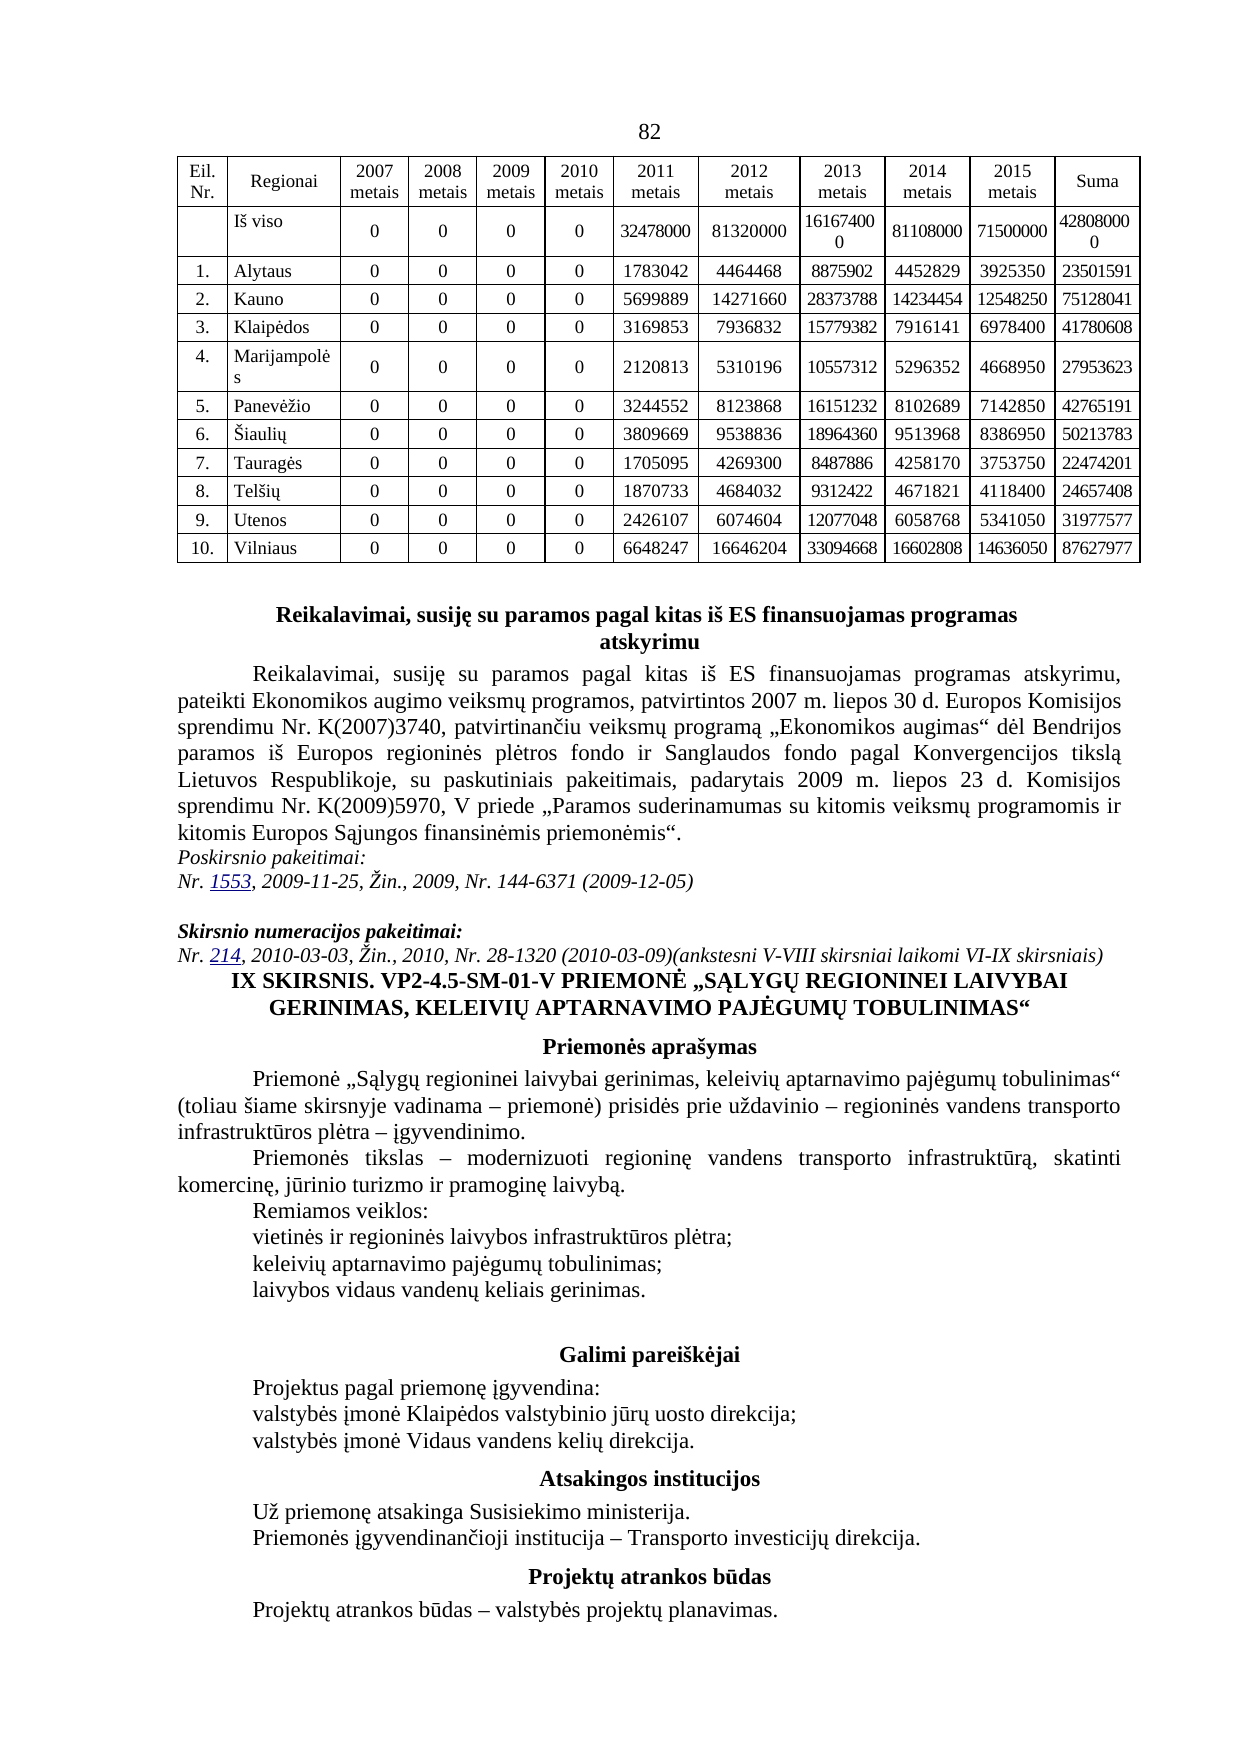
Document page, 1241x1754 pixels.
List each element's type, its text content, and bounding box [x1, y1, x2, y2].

table_cell 0 [477, 342, 544, 391]
table_cell 0 [409, 285, 476, 312]
text Remiamos veiklos: [177, 1197, 1122, 1223]
table_cell 6058768 [886, 506, 969, 533]
table_cell 2. [178, 285, 227, 312]
table_cell 16646204 [699, 534, 799, 562]
table_cell 22474201 [1056, 449, 1139, 476]
table_cell Klaipėdos [228, 314, 340, 341]
table_cell 161674000 [801, 207, 884, 256]
table_cell 3244552 [614, 392, 698, 419]
text Nr. 1553, 2009-11-25, Žin., 2009, Nr. 144-6371 (2009-12-05) [177, 869, 1122, 893]
table_header 2013 metais [801, 157, 884, 206]
text vietinės ir regioninės laivybos infrastruktūros plėtra; [177, 1223, 1122, 1250]
table_cell 0 [477, 534, 544, 562]
table_cell 0 [341, 420, 408, 448]
table_cell 75128041 [1056, 285, 1139, 312]
table_cell 0 [341, 342, 408, 391]
table_cell 15779382 [801, 314, 884, 341]
text laivybos vidaus vandenų keliais gerinimas. [177, 1276, 1122, 1302]
table_cell 41780608 [1056, 314, 1139, 341]
table_cell 0 [546, 257, 613, 284]
table_cell 16151232 [801, 392, 884, 419]
table_cell 9312422 [801, 477, 884, 505]
table_cell 0 [409, 342, 476, 391]
table_cell Telšių [228, 477, 340, 505]
table_cell 0 [477, 392, 544, 419]
table_cell 23501591 [1056, 257, 1139, 284]
table_cell 6. [178, 420, 227, 448]
table_cell 8123868 [699, 392, 799, 419]
table_cell 0 [409, 420, 476, 448]
text Projektus pagal priemonę įgyvendina: [177, 1374, 1122, 1400]
table_cell 3753750 [971, 449, 1054, 476]
table_cell 0 [477, 314, 544, 341]
table_header 2008 metais [409, 157, 476, 206]
table_cell 12548250 [971, 285, 1054, 312]
text Galimi pareiškėjai [177, 1341, 1122, 1368]
table_cell 0 [409, 449, 476, 476]
table_cell 4668950 [971, 342, 1054, 391]
text Priemonės įgyvendinančioji institucija – Transporto investicijų direkcija. [177, 1524, 1122, 1551]
table_cell 4684032 [699, 477, 799, 505]
table_cell 32478000 [614, 207, 698, 256]
table_cell 0 [546, 207, 613, 256]
table_cell 0 [546, 342, 613, 391]
table_cell 0 [546, 477, 613, 505]
table_cell Iš viso [228, 207, 340, 256]
table_cell 0 [341, 285, 408, 312]
table_cell 2120813 [614, 342, 698, 391]
table_cell 0 [341, 534, 408, 562]
table_cell 1705095 [614, 449, 698, 476]
table_cell Panevėžio [228, 392, 340, 419]
table_header Eil. Nr. [178, 157, 227, 206]
table_cell 4464468 [699, 257, 799, 284]
table_cell 9513968 [886, 420, 969, 448]
table_cell 1783042 [614, 257, 698, 284]
table_cell 0 [477, 257, 544, 284]
table_cell 7916141 [886, 314, 969, 341]
table_cell 7. [178, 449, 227, 476]
table_cell 7936832 [699, 314, 799, 341]
table_cell 5699889 [614, 285, 698, 312]
table_cell 0 [341, 506, 408, 533]
table_cell Marijampolės [228, 342, 340, 391]
table_cell 6978400 [971, 314, 1054, 341]
table_cell 9538836 [699, 420, 799, 448]
table_header 2011 metais [614, 157, 698, 206]
table_cell 5. [178, 392, 227, 419]
table_cell 0 [409, 257, 476, 284]
table_cell 8102689 [886, 392, 969, 419]
table_cell 71500000 [971, 207, 1054, 256]
table_cell Alytaus [228, 257, 340, 284]
table_cell Šiaulių [228, 420, 340, 448]
table_header Regionai [228, 157, 340, 206]
text Priemonės tikslas – modernizuoti regioninę vandens transporto infrastruktūrą, skatinti komercinę, jūrinio turizmo ir pramoginę laivybą. [177, 1144, 1122, 1197]
text Atsakingos institucijos [177, 1466, 1122, 1492]
table_cell 4269300 [699, 449, 799, 476]
table_cell 4118400 [971, 477, 1054, 505]
table_cell 5341050 [971, 506, 1054, 533]
table_header Suma [1056, 157, 1139, 206]
text Projektų atrankos būdas – valstybės projektų planavimas. [177, 1596, 1122, 1622]
table_cell 0 [341, 257, 408, 284]
table_cell 0 [409, 534, 476, 562]
table_cell 0 [546, 314, 613, 341]
table_cell 0 [477, 207, 544, 256]
table_cell 8875902 [801, 257, 884, 284]
subtitle IX SKIRSNIS. VP2-4.5-SM-01-V priemonė „SĄLYGŲ REGIONINEI LAIVYBAI GERINIMAS, KELEIVIŲ APTARNAVIMO PAJĖGUMŲ TOBULINIMAS“ [177, 967, 1122, 1020]
table_cell 3. [178, 314, 227, 341]
table_cell 14636050 [971, 534, 1054, 562]
table_cell 0 [341, 207, 408, 256]
text Priemonės aprašymas [177, 1033, 1122, 1059]
table_cell 0 [409, 392, 476, 419]
table_cell 0 [341, 314, 408, 341]
text Priemonė „Sąlygų regioninei laivybai gerinimas, keleivių aptarnavimo pajėgumų tobulinimas“ (toliau šiame skirsnyje vadinama – priemonė) prisidės prie uždavinio – regioninės vandens transporto infrastruktūros plėtra – įgyvendinimo. [177, 1065, 1122, 1144]
table_cell 0 [477, 506, 544, 533]
table_cell 8386950 [971, 420, 1054, 448]
table_cell 3925350 [971, 257, 1054, 284]
table_cell 0 [409, 207, 476, 256]
table_header 2007 metais [341, 157, 408, 206]
table_cell 81320000 [699, 207, 799, 256]
table_cell 3809669 [614, 420, 698, 448]
table_cell 0 [546, 392, 613, 419]
table_header 2014 metais [886, 157, 969, 206]
table_cell 8487886 [801, 449, 884, 476]
table_cell 0 [409, 506, 476, 533]
table_cell 1870733 [614, 477, 698, 505]
table_cell 8. [178, 477, 227, 505]
text Reikalavimai, susiję su paramos pagal kitas iš ES finansuojamas programas atskyrimu [177, 575, 1122, 654]
table_cell 10. [178, 534, 227, 562]
table_cell 0 [477, 477, 544, 505]
table_cell 0 [409, 477, 476, 505]
table_cell 33094668 [801, 534, 884, 562]
table_cell 0 [409, 314, 476, 341]
text Už priemonę atsakinga Susisiekimo ministerija. [177, 1498, 1122, 1524]
table_cell 0 [546, 420, 613, 448]
table_cell 28373788 [801, 285, 884, 312]
table_cell 12077048 [801, 506, 884, 533]
table_cell 0 [477, 285, 544, 312]
table_cell [178, 207, 227, 256]
table_cell 87627977 [1056, 534, 1139, 562]
table_cell 1. [178, 257, 227, 284]
table_cell 0 [546, 534, 613, 562]
table_cell 9. [178, 506, 227, 533]
table_cell 0 [477, 420, 544, 448]
table_cell 31977577 [1056, 506, 1139, 533]
table_cell 0 [546, 285, 613, 312]
table_cell 14271660 [699, 285, 799, 312]
table_cell Utenos [228, 506, 340, 533]
text Skirsnio numeracijos pakeitimai: [177, 919, 1122, 943]
table_cell Vilniaus [228, 534, 340, 562]
table_cell 2426107 [614, 506, 698, 533]
table_cell 42765191 [1056, 392, 1139, 419]
text Nr. 214, 2010-03-03, Žin., 2010, Nr. 28-1320 (2010-03-09)(ankstesni V-VIII skirsniai laikomi VI-IX skirsniais) [177, 943, 1122, 967]
table_cell Tauragės [228, 449, 340, 476]
table_cell 6648247 [614, 534, 698, 562]
table_cell 16602808 [886, 534, 969, 562]
table_cell 81108000 [886, 207, 969, 256]
table_cell Kauno [228, 285, 340, 312]
text Poskirsnio pakeitimai: [177, 845, 1122, 869]
text valstybės įmonė Vidaus vandens kelių direkcija. [177, 1427, 1122, 1453]
table_cell 3169853 [614, 314, 698, 341]
text valstybės įmonė Klaipėdos valstybinio jūrų uosto direkcija; [177, 1400, 1122, 1427]
table_cell 5310196 [699, 342, 799, 391]
table_cell 4258170 [886, 449, 969, 476]
table_cell 428080000 [1056, 207, 1139, 256]
table_cell 0 [341, 477, 408, 505]
table_cell 0 [546, 449, 613, 476]
table_cell 0 [341, 392, 408, 419]
table_cell 0 [477, 449, 544, 476]
table_cell 18964360 [801, 420, 884, 448]
table_cell 7142850 [971, 392, 1054, 419]
table_cell 6074604 [699, 506, 799, 533]
table_cell 0 [546, 506, 613, 533]
table_header 2012 metais [699, 157, 799, 206]
text Projektų atrankos būdas [177, 1563, 1122, 1590]
text Reikalavimai, susiję su paramos pagal kitas iš ES finansuojamas programas atskyrimu, pateikti Ekonomikos augimo veiksmų programos, patvirtintos 2007 m. liepos 30 d. Europos Komisijos sprendimu Nr. K(2007)3740, patvirtinančiu veiksmų programą „Ekonomikos augimas“ dėl Bendrijos paramos iš Europos regioninės plėtros fondo ir Sanglaudos fondo pagal Konvergencijos tikslą Lietuvos Respublikoje, su paskutiniais pakeitimais, padarytais 2009 m. liepos 23 d. Komisijos sprendimu Nr. K(2009)5970, V priede „Paramos suderinamumas su kitomis veiksmų programomis ir kitomis Europos Sąjungos finansinėmis priemonėmis“. [177, 660, 1122, 845]
table_cell 27953623 [1056, 342, 1139, 391]
table_cell 24657408 [1056, 477, 1139, 505]
table_cell 4452829 [886, 257, 969, 284]
table_header 2009 metais [477, 157, 544, 206]
table_header 2010 metais [546, 157, 613, 206]
text keleivių aptarnavimo pajėgumų tobulinimas; [177, 1250, 1122, 1276]
table_cell 0 [341, 449, 408, 476]
table_cell 10557312 [801, 342, 884, 391]
table_header 2015 metais [971, 157, 1054, 206]
table_cell 5296352 [886, 342, 969, 391]
table_cell 50213783 [1056, 420, 1139, 448]
table_cell 4671821 [886, 477, 969, 505]
table_cell 4. [178, 342, 227, 391]
table_cell 14234454 [886, 285, 969, 312]
